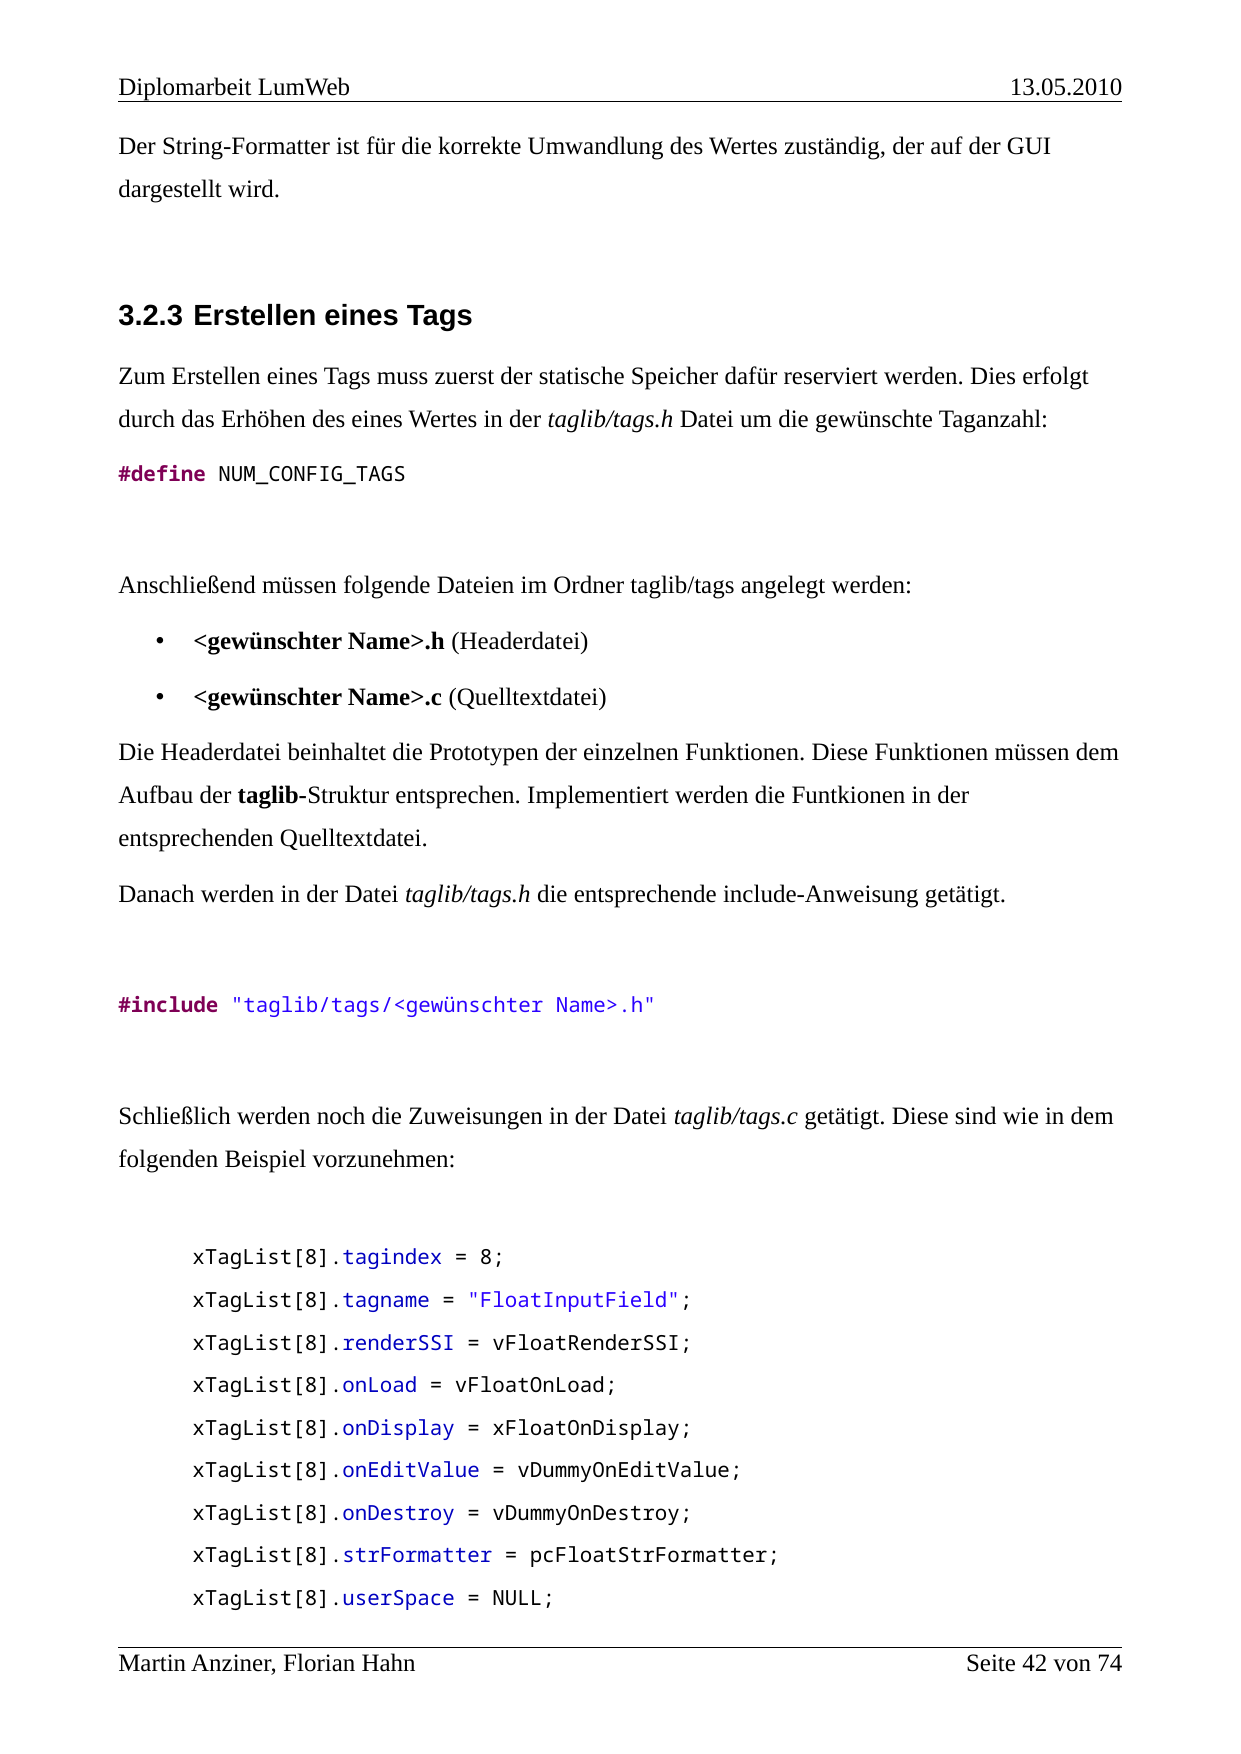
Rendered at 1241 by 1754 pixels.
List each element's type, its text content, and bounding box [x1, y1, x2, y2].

text xTagList[8].strFormatter = pcFloatStrFormatter; [118, 1541, 1122, 1569]
list <gewünschter Name>.h (Headerdatei) [156, 626, 1122, 655]
text xTagList[8].tagname = "FloatInputField"; [118, 1285, 1122, 1313]
text Anschließend müssen folgende Dateien im Ordner taglib/tags angelegt werden: [118, 570, 1122, 599]
text xTagList[8].userSpace = NULL; [118, 1583, 1122, 1612]
text xTagList[8].onEditValue = vDummyOnEditValue; [118, 1455, 1122, 1484]
text Schließlich werden noch die Zuweisungen in der Datei taglib/tags.c getätigt. Diese sind wie in dem folgenden Beispiel vorzunehmen: [118, 1101, 1122, 1173]
text xTagList[8].tagindex = 8; [118, 1242, 1122, 1271]
text #include "taglib/tags/<gewünschter Name>.h" [118, 990, 1122, 1019]
text Der String-Formatter ist für die korrekte Umwandlung des Wertes zuständig, der auf der GUI dargestellt wird. [118, 131, 1122, 246]
text Zum Erstellen eines Tags muss zuerst der statische Speicher dafür reserviert werden. Dies erfolgt durch das Erhöhen des eines Wertes in der taglib/tags.h Datei um die gewünschte Taganzahl: [118, 361, 1122, 433]
text Danach werden in der Datei taglib/tags.h die entsprechende include-Anweisung getätigt. [118, 879, 1122, 908]
text xTagList[8].onDisplay = xFloatOnDisplay; [118, 1413, 1122, 1441]
text #define NUM_CONFIG_TAGS [118, 459, 1122, 488]
subtitle Erstellen eines Tags [118, 298, 1122, 332]
text xTagList[8].onDestroy = vDummyOnDestroy; [118, 1498, 1122, 1526]
text Die Headerdatei beinhaltet die Prototypen der einzelnen Funktionen. Diese Funktionen müssen dem Aufbau der taglib-Struktur entsprechen. Implementiert werden die Funtkionen in der entsprechenden Quelltextdatei. [118, 737, 1122, 852]
list <gewünschter Name>.c (Quelltextdatei) [156, 682, 1122, 710]
text xTagList[8].onLoad = vFloatOnLoad; [118, 1370, 1122, 1399]
text xTagList[8].renderSSI = vFloatRenderSSI; [118, 1328, 1122, 1356]
